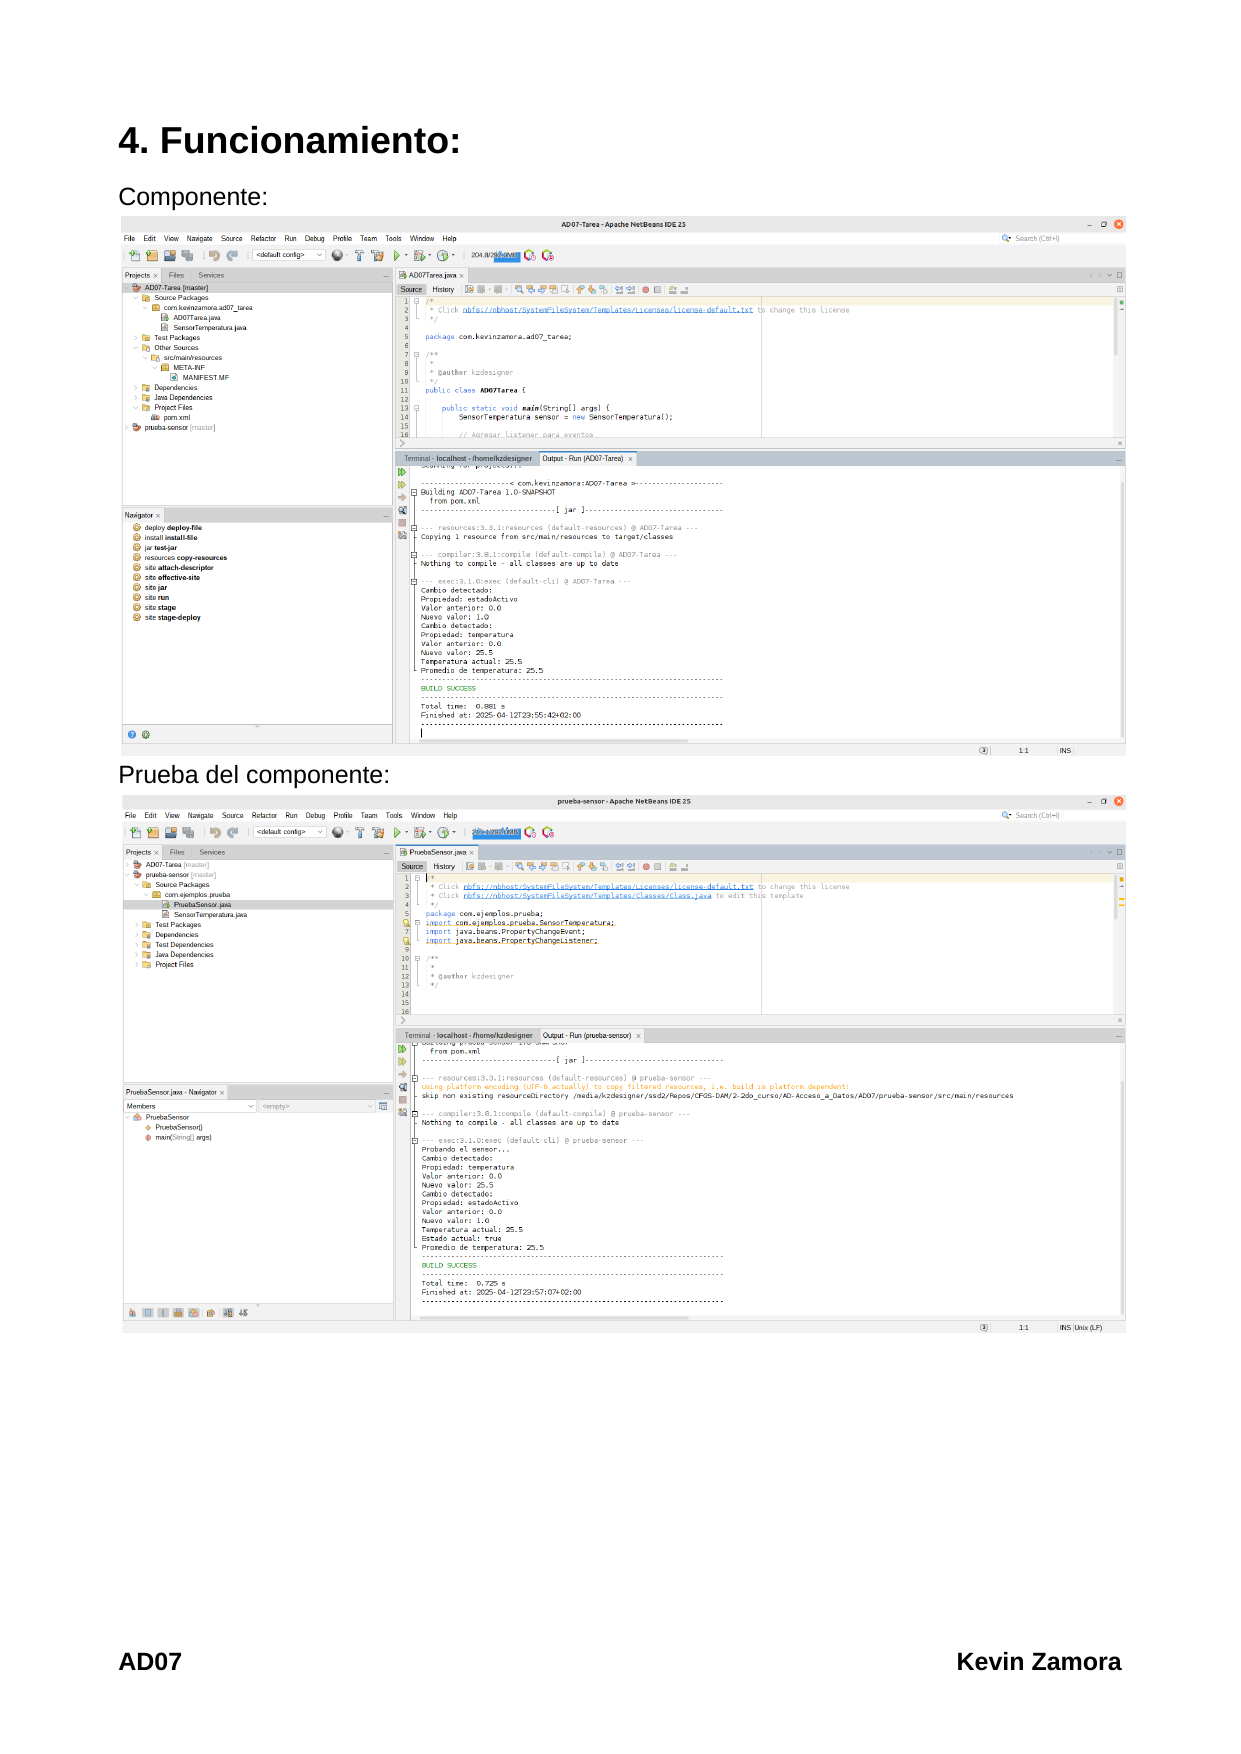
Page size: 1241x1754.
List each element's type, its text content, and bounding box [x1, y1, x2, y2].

picture [122, 795, 1127, 1333]
text Componente: [118, 182, 1122, 211]
text Prueba del componente: [118, 756, 1122, 789]
text 4. Funcionamiento: [118, 118, 1122, 161]
picture [121, 216, 1127, 756]
